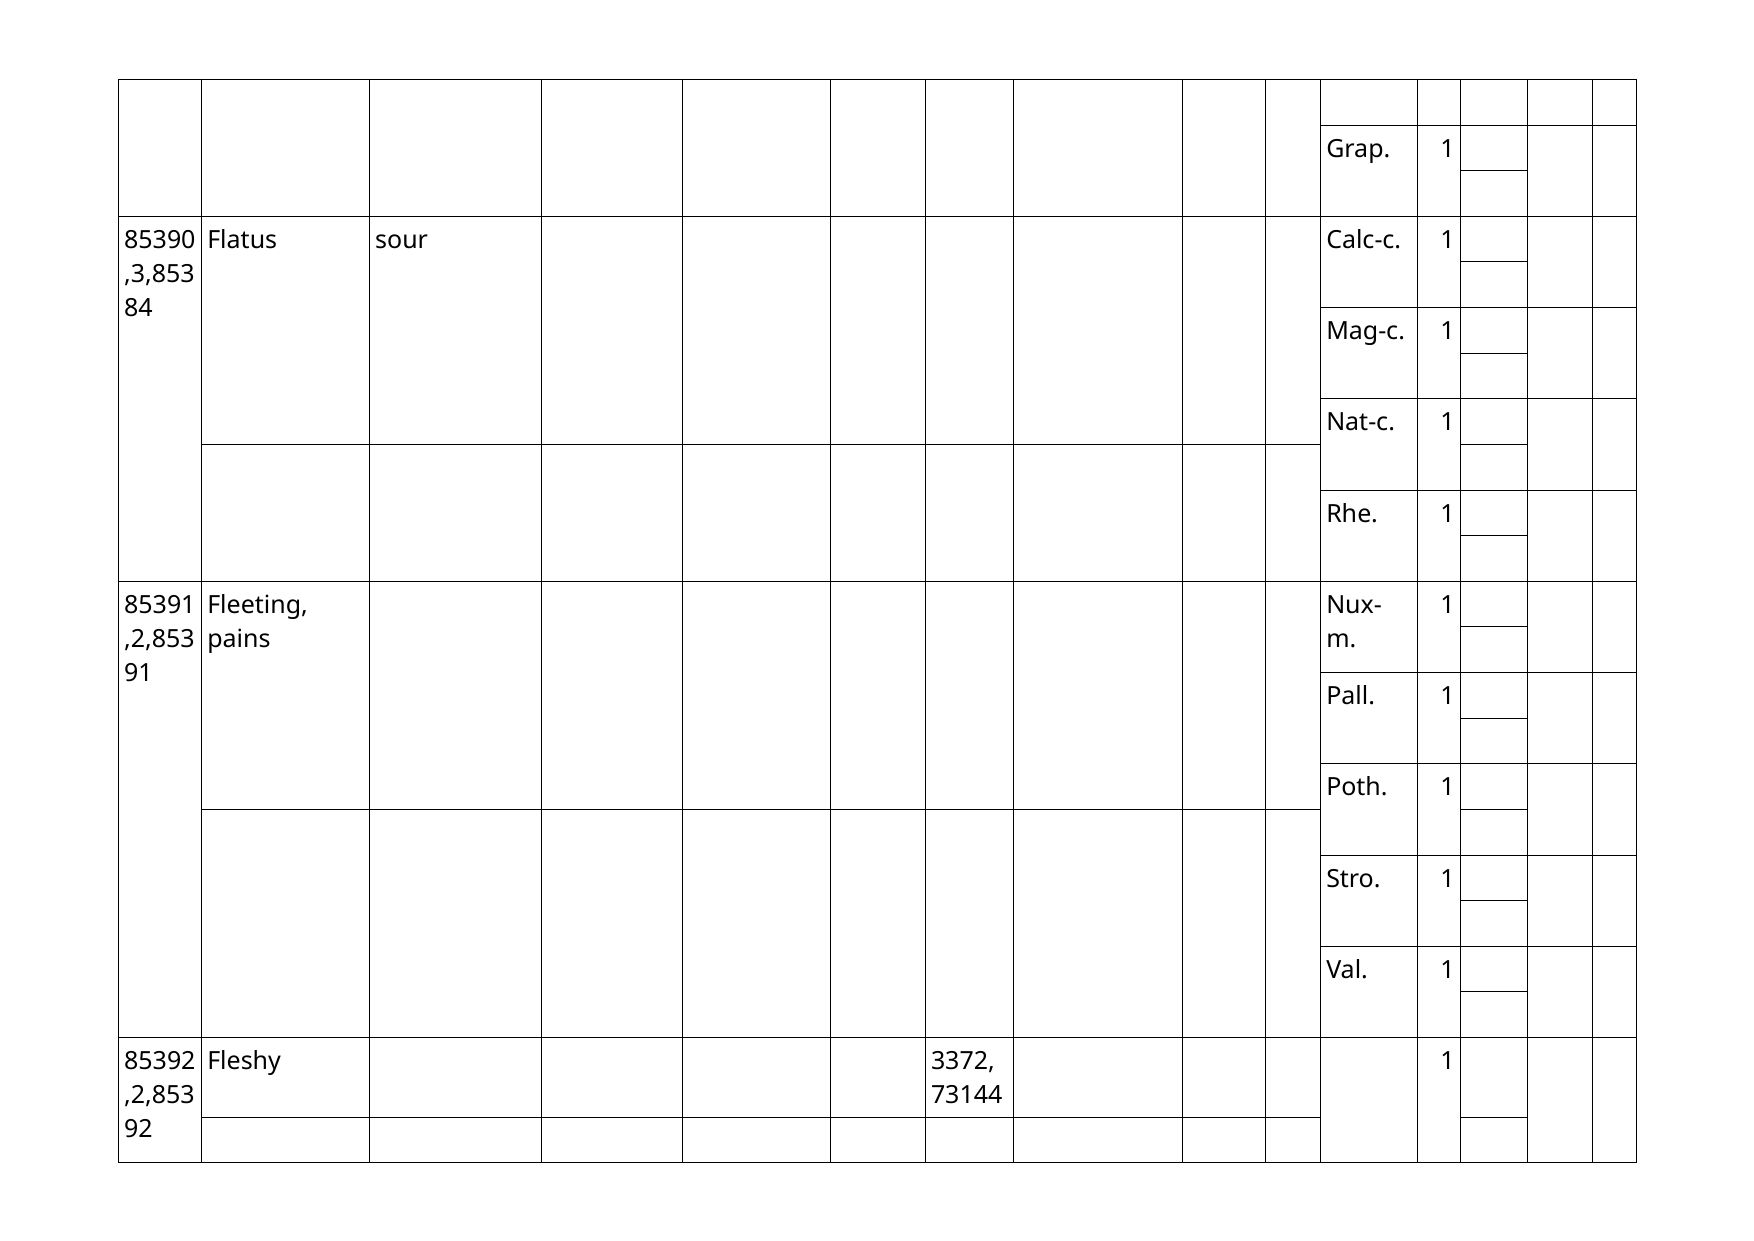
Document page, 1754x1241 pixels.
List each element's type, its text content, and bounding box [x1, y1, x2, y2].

table_cell [1183, 582, 1265, 809]
table_cell [683, 810, 830, 1037]
table_cell [683, 582, 830, 809]
table_cell [1321, 80, 1417, 124]
table_cell 1 [1418, 308, 1460, 398]
table_cell [831, 217, 925, 444]
table_cell [831, 1038, 925, 1117]
table_cell [1461, 354, 1527, 398]
table_cell 1 [1418, 1038, 1460, 1162]
table_cell [1461, 217, 1527, 261]
table_cell Mag-c. [1321, 308, 1417, 398]
table_cell [1461, 582, 1527, 626]
table_cell [926, 810, 1013, 1037]
table_cell [1461, 491, 1527, 535]
table_cell [1461, 673, 1527, 718]
table_cell [831, 445, 925, 581]
table_cell [831, 80, 925, 216]
table_cell [1183, 80, 1265, 216]
table_cell [370, 810, 541, 1037]
table_cell Calc-c. [1321, 217, 1417, 307]
table_cell [1528, 582, 1592, 672]
table_cell [202, 810, 369, 1037]
table_cell [1528, 399, 1592, 489]
table_cell [370, 1118, 541, 1162]
table_cell [926, 80, 1013, 216]
table_cell Val. [1321, 947, 1417, 1037]
table_cell [1014, 445, 1182, 581]
table_cell [1461, 992, 1527, 1037]
table_cell [1461, 171, 1527, 216]
table_cell [831, 582, 925, 809]
table_cell [1593, 126, 1636, 216]
table_cell [1266, 810, 1320, 1037]
table_cell [542, 217, 682, 444]
table_cell [1461, 764, 1527, 809]
table_cell Poth. [1321, 764, 1417, 854]
table_cell [1528, 126, 1592, 216]
table_cell [1593, 582, 1636, 672]
table_cell [926, 217, 1013, 444]
table_cell [1014, 582, 1182, 809]
table_cell [1593, 673, 1636, 763]
table_cell [1593, 947, 1636, 1037]
table_cell 1 [1418, 217, 1460, 307]
table_cell [1593, 1038, 1636, 1162]
table_cell [1266, 445, 1320, 581]
table_cell [1461, 627, 1527, 672]
table_cell [1461, 399, 1527, 444]
table_cell Nux-m. [1321, 582, 1417, 672]
table_cell [1014, 80, 1182, 216]
table_cell [1183, 445, 1265, 581]
table_cell [1528, 491, 1592, 581]
table_cell [1461, 445, 1527, 489]
table_cell [1593, 217, 1636, 307]
table_cell [202, 1118, 369, 1162]
table_cell [831, 1118, 925, 1162]
table_cell 1 [1418, 947, 1460, 1037]
table_cell [370, 445, 541, 581]
table_cell [542, 1118, 682, 1162]
table_cell [1461, 536, 1527, 581]
table_cell 1 [1418, 856, 1460, 946]
table_cell [1528, 217, 1592, 307]
table_cell [1266, 80, 1320, 216]
table_cell [202, 445, 369, 581]
table_cell [1528, 856, 1592, 946]
table_cell [1266, 217, 1320, 444]
table_cell [831, 810, 925, 1037]
table_cell [926, 1118, 1013, 1162]
table_cell [1461, 947, 1527, 991]
table_cell 85391,2,85391 [119, 582, 201, 1037]
table_cell 85392,2,85392 [119, 1038, 201, 1162]
table_cell [926, 445, 1013, 581]
table_cell [1014, 1118, 1182, 1162]
table_cell Fleeting, pains [202, 582, 369, 809]
table_cell [1461, 810, 1527, 854]
table_cell [542, 1038, 682, 1117]
table_cell [1461, 308, 1527, 353]
table_cell [1528, 308, 1592, 398]
table_cell 85390,3,85384 [119, 217, 201, 581]
table_cell Stro. [1321, 856, 1417, 946]
table_cell [1266, 582, 1320, 809]
table_cell [1461, 1038, 1527, 1117]
table_cell [1461, 1118, 1527, 1162]
table_cell [1183, 1038, 1265, 1117]
table_cell [1593, 308, 1636, 398]
table_cell Pall. [1321, 673, 1417, 763]
table_cell [370, 1038, 541, 1117]
table_cell [1593, 491, 1636, 581]
table_cell 1 [1418, 764, 1460, 854]
table_cell [1461, 856, 1527, 900]
table_cell sour [370, 217, 541, 444]
table_cell [542, 810, 682, 1037]
table_cell [1014, 217, 1182, 444]
table_cell [370, 582, 541, 809]
table_cell 3372,73144 [926, 1038, 1013, 1117]
table_cell [1528, 947, 1592, 1037]
table_cell [1593, 856, 1636, 946]
table_cell [1528, 764, 1592, 854]
table_cell [202, 80, 369, 216]
table_cell [1183, 810, 1265, 1037]
table_cell [683, 80, 830, 216]
table_cell [1528, 80, 1592, 124]
table_cell 1 [1418, 582, 1460, 672]
table_cell [1266, 1038, 1320, 1117]
table_cell [1461, 901, 1527, 946]
table_cell Rhe. [1321, 491, 1417, 581]
table_cell [1461, 80, 1527, 124]
table_cell [542, 582, 682, 809]
table_cell [926, 582, 1013, 809]
table_cell [1014, 810, 1182, 1037]
table_cell [683, 217, 830, 444]
table_cell [683, 1038, 830, 1117]
table_cell [1266, 1118, 1320, 1162]
table_cell Nat-c. [1321, 399, 1417, 489]
table_cell [1418, 80, 1460, 124]
table_cell [119, 80, 201, 216]
table_cell 1 [1418, 491, 1460, 581]
table_cell [683, 445, 830, 581]
table_cell [1321, 1038, 1417, 1162]
table_cell [1593, 80, 1636, 124]
table_cell [542, 80, 682, 216]
table_cell [683, 1118, 830, 1162]
table_cell [1461, 262, 1527, 307]
table_cell [1183, 217, 1265, 444]
table_cell [1014, 1038, 1182, 1117]
table_cell [370, 80, 541, 216]
table_cell 1 [1418, 673, 1460, 763]
table_cell [1183, 1118, 1265, 1162]
table_cell 1 [1418, 126, 1460, 216]
table_cell [1528, 1038, 1592, 1162]
table_cell [1593, 399, 1636, 489]
table_cell Flatus [202, 217, 369, 444]
table_cell [1461, 719, 1527, 763]
table_cell 1 [1418, 399, 1460, 489]
table_cell [1593, 764, 1636, 854]
table_cell [542, 445, 682, 581]
table_cell Grap. [1321, 126, 1417, 216]
table_cell [1461, 126, 1527, 170]
table_cell Fleshy [202, 1038, 369, 1117]
table_cell [1528, 673, 1592, 763]
